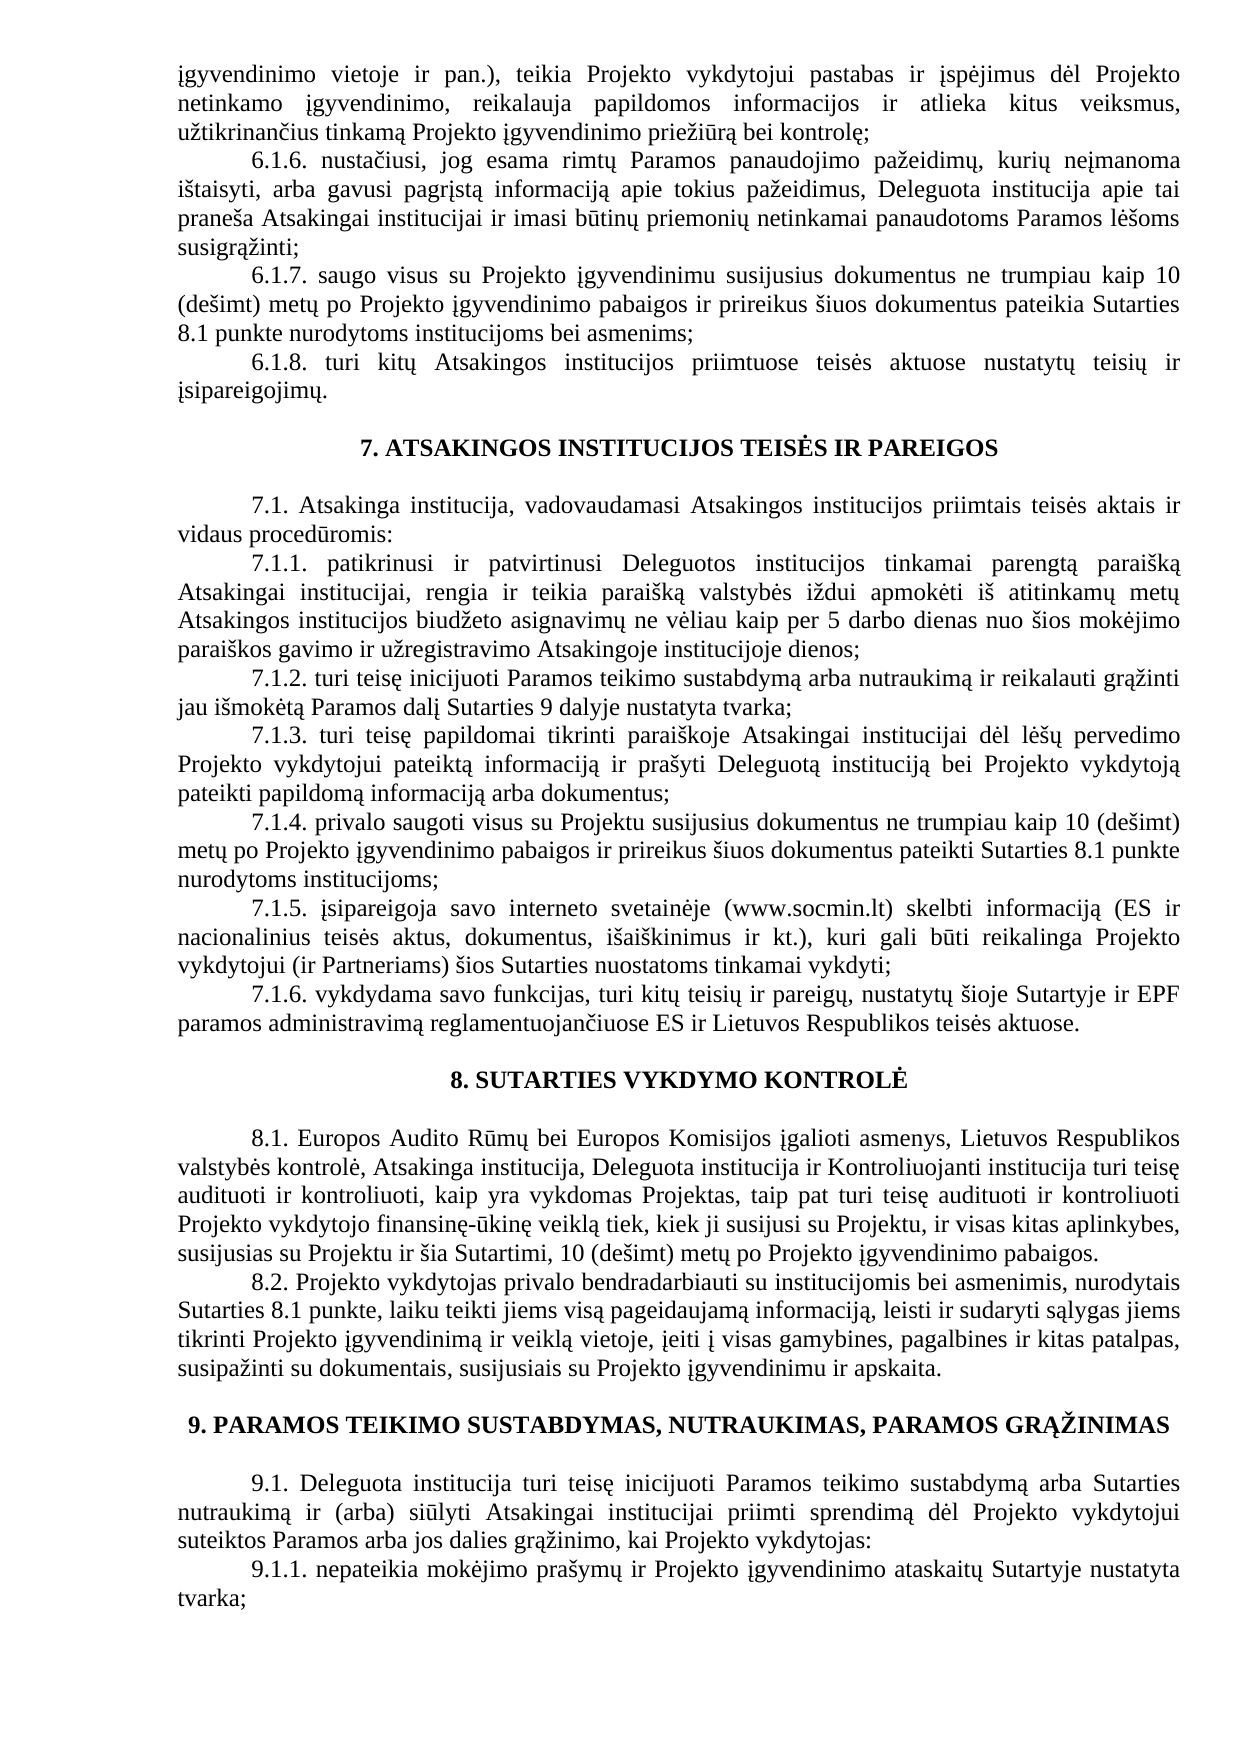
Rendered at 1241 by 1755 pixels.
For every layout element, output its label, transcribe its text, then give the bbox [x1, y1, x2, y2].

text 8. SUTARTIES VYKDYMO KONTROLĖ [177, 1065, 1181, 1094]
text 6.1.6. nustačiusi, jog esama rimtų Paramos panaudojimo pažeidimų, kurių neįmanoma ištaisyti, arba gavusi pagrįstą informaciją apie tokius pažeidimus, Deleguota institucija apie tai praneša Atsakingai institucijai ir imasi būtinų priemonių netinkamai panaudotoms Paramos lėšoms susigrąžinti; [177, 145, 1181, 260]
text 8.1. Europos Audito Rūmų bei Europos Komisijos įgalioti asmenys, Lietuvos Respublikos valstybės kontrolė, Atsakinga institucija, Deleguota institucija ir Kontroliuojanti institucija turi teisę audituoti ir kontroliuoti, kaip yra vykdomas Projektas, taip pat turi teisę audituoti ir kontroliuoti Projekto vykdytojo finansinę-ūkinę veiklą tiek, kiek ji susijusi su Projektu, ir visas kitas aplinkybes, susijusias su Projektu ir šia Sutartimi, 10 (dešimt) metų po Projekto įgyvendinimo pabaigos. [177, 1123, 1181, 1267]
text 7. ATSAKINGOS INSTITUCIJOS TEISĖS IR PAREIGOS [177, 433, 1181, 462]
text 7.1.1. patikrinusi ir patvirtinusi Deleguotos institucijos tinkamai parengtą paraišką Atsakingai institucijai, rengia ir teikia paraišką valstybės iždui apmokėti iš atitinkamų metų Atsakingos institucijos biudžeto asignavimų ne vėliau kaip per 5 darbo dienas nuo šios mokėjimo paraiškos gavimo ir užregistravimo Atsakingoje institucijoje dienos; [177, 548, 1181, 663]
text 7.1.3. turi teisę papildomai tikrinti paraiškoje Atsakingai institucijai dėl lėšų pervedimo Projekto vykdytojui pateiktą informaciją ir prašyti Deleguotą instituciją bei Projekto vykdytoją pateikti papildomą informaciją arba dokumentus; [177, 720, 1181, 807]
text įgyvendinimo vietoje ir pan.), teikia Projekto vykdytojui pastabas ir įspėjimus dėl Projekto netinkamo įgyvendinimo, reikalauja papildomos informacijos ir atlieka kitus veiksmus, užtikrinančius tinkamą Projekto įgyvendinimo priežiūrą bei kontrolę; [177, 59, 1181, 145]
text 7.1.6. vykdydama savo funkcijas, turi kitų teisių ir pareigų, nustatytų šioje Sutartyje ir EPF paramos administravimą reglamentuojančiuose ES ir Lietuvos Respublikos teisės aktuose. [177, 979, 1181, 1037]
text 8.2. Projekto vykdytojas privalo bendradarbiauti su institucijomis bei asmenimis, nurodytais Sutarties 8.1 punkte, laiku teikti jiems visą pageidaujamą informaciją, leisti ir sudaryti sąlygas jiems tikrinti Projekto įgyvendinimą ir veiklą vietoje, įeiti į visas gamybines, pagalbines ir kitas patalpas, susipažinti su dokumentais, susijusiais su Projekto įgyvendinimu ir apskaita. [177, 1267, 1181, 1382]
text 9. PARAMOS TEIKIMO SUSTABDYMAS, NUTRAUKIMAS, PARAMOS GRĄŽINIMAS [177, 1410, 1181, 1439]
text 7.1.2. turi teisę inicijuoti Paramos teikimo sustabdymą arba nutraukimą ir reikalauti grąžinti jau išmokėtą Paramos dalį Sutarties 9 dalyje nustatyta tvarka; [177, 663, 1181, 720]
text 7.1.5. įsipareigoja savo interneto svetainėje (www.socmin.lt) skelbti informaciją (ES ir nacionalinius teisės aktus, dokumentus, išaiškinimus ir kt.), kuri gali būti reikalinga Projekto vykdytojui (ir Partneriams) šios Sutarties nuostatoms tinkamai vykdyti; [177, 893, 1181, 979]
text 6.1.7. saugo visus su Projekto įgyvendinimu susijusius dokumentus ne trumpiau kaip 10 (dešimt) metų po Projekto įgyvendinimo pabaigos ir prireikus šiuos dokumentus pateikia Sutarties 8.1 punkte nurodytoms institucijoms bei asmenims; [177, 260, 1181, 347]
text 9.1.1. nepateikia mokėjimo prašymų ir Projekto įgyvendinimo ataskaitų Sutartyje nustatyta tvarka; [177, 1554, 1181, 1612]
text 9.1. Deleguota institucija turi teisę inicijuoti Paramos teikimo sustabdymą arba Sutarties nutraukimą ir (arba) siūlyti Atsakingai institucijai priimti sprendimą dėl Projekto vykdytojui suteiktos Paramos arba jos dalies grąžinimo, kai Projekto vykdytojas: [177, 1468, 1181, 1554]
text 7.1.4. privalo saugoti visus su Projektu susijusius dokumentus ne trumpiau kaip 10 (dešimt) metų po Projekto įgyvendinimo pabaigos ir prireikus šiuos dokumentus pateikti Sutarties 8.1 punkte nurodytoms institucijoms; [177, 807, 1181, 893]
text 7.1. Atsakinga institucija, vadovaudamasi Atsakingos institucijos priimtais teisės aktais ir vidaus procedūromis: [177, 490, 1181, 548]
text 6.1.8. turi kitų Atsakingos institucijos priimtuose teisės aktuose nustatytų teisių ir įsipareigojimų. [177, 347, 1181, 404]
